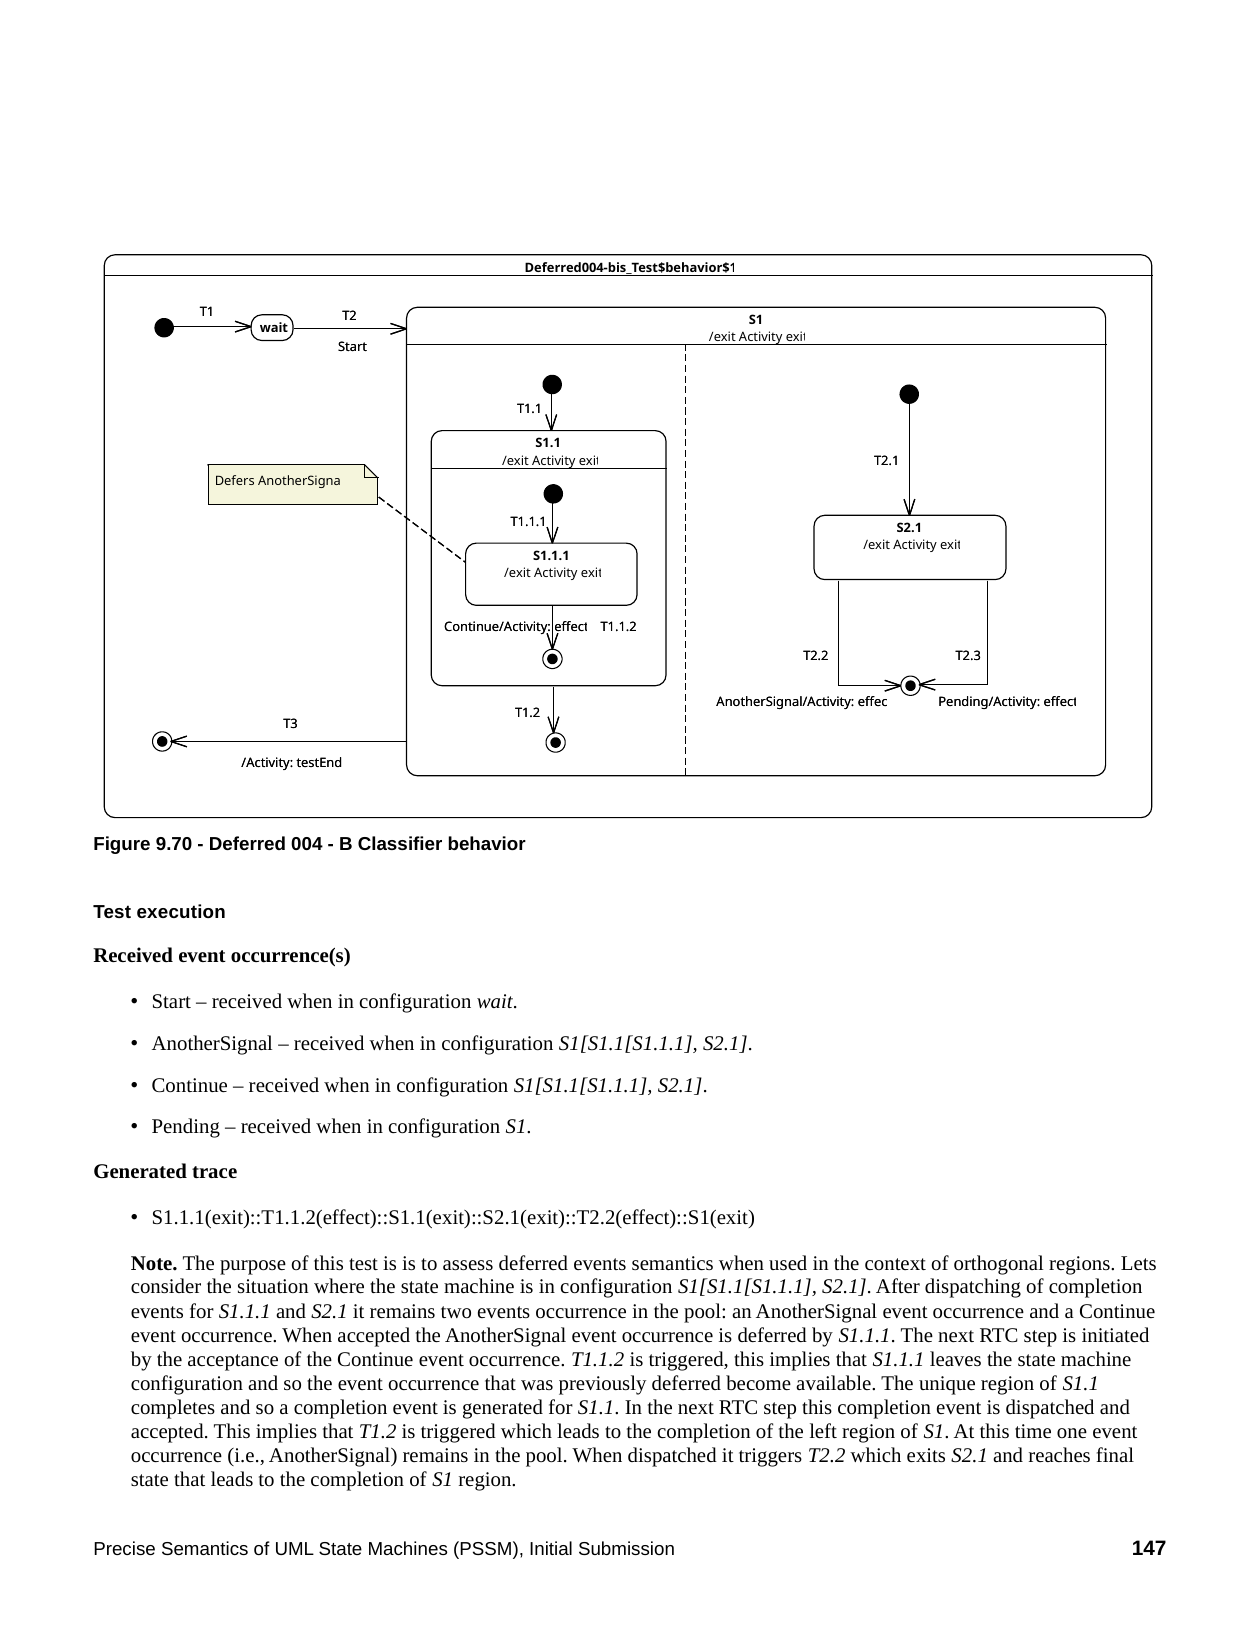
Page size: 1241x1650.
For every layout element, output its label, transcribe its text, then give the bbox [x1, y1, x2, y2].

list S1.1.1(exit)::T1.1.2(effect)::S1.1(exit)::S2.1(exit)::T2.2(effect)::S1(exit) [131, 1204, 1164, 1229]
subtitle Test execution [93, 901, 1164, 922]
list Start – received when in configuration wait. [131, 988, 1164, 1013]
list AnotherSignal – received when in configuration S1[S1.1[S1.1.1], S2.1]. [131, 1030, 1164, 1055]
text Note. The purpose of this test is is to assess deferred events semantics when used in the context of orthogonal regions. Lets consider the situation where the state machine is in configuration S1[S1.1[S1.1.1], S2.1]. After dispatching of completion events for S1.1.1 and S2.1 it remains two events occurrence in the pool: an AnotherSignal event occurrence and a Continue event occurrence. When accepted the AnotherSignal event occurrence is deferred by S1.1.1. The next RTC step is initiated by the acceptance of the Continue event occurrence. T1.1.2 is triggered, this implies that S1.1.1 leaves the state machine configuration and so the event occurrence that was previously deferred become available. The unique region of S1.1 completes and so a completion event is generated for S1.1. In the next RTC step this completion event is dispatched and accepted. This implies that T1.2 is triggered which leads to the completion of the left region of S1. At this time one event occurrence (i.e., AnotherSignal) remains in the pool. When dispatched it triggers T2.2 which exits S2.1 and reaches final state that leads to the completion of S1 region. [131, 1250, 1164, 1491]
text Received event occurrence(s) [93, 943, 1164, 967]
list Pending – received when in configuration S1. [131, 1113, 1164, 1138]
text Figure 9.70 - Deferred 004 - B Classifier behavior [93, 243, 1164, 855]
list Continue – received when in configuration S1[S1.1[S1.1.1], S2.1]. [131, 1072, 1164, 1097]
text Generated trace [93, 1159, 1164, 1183]
